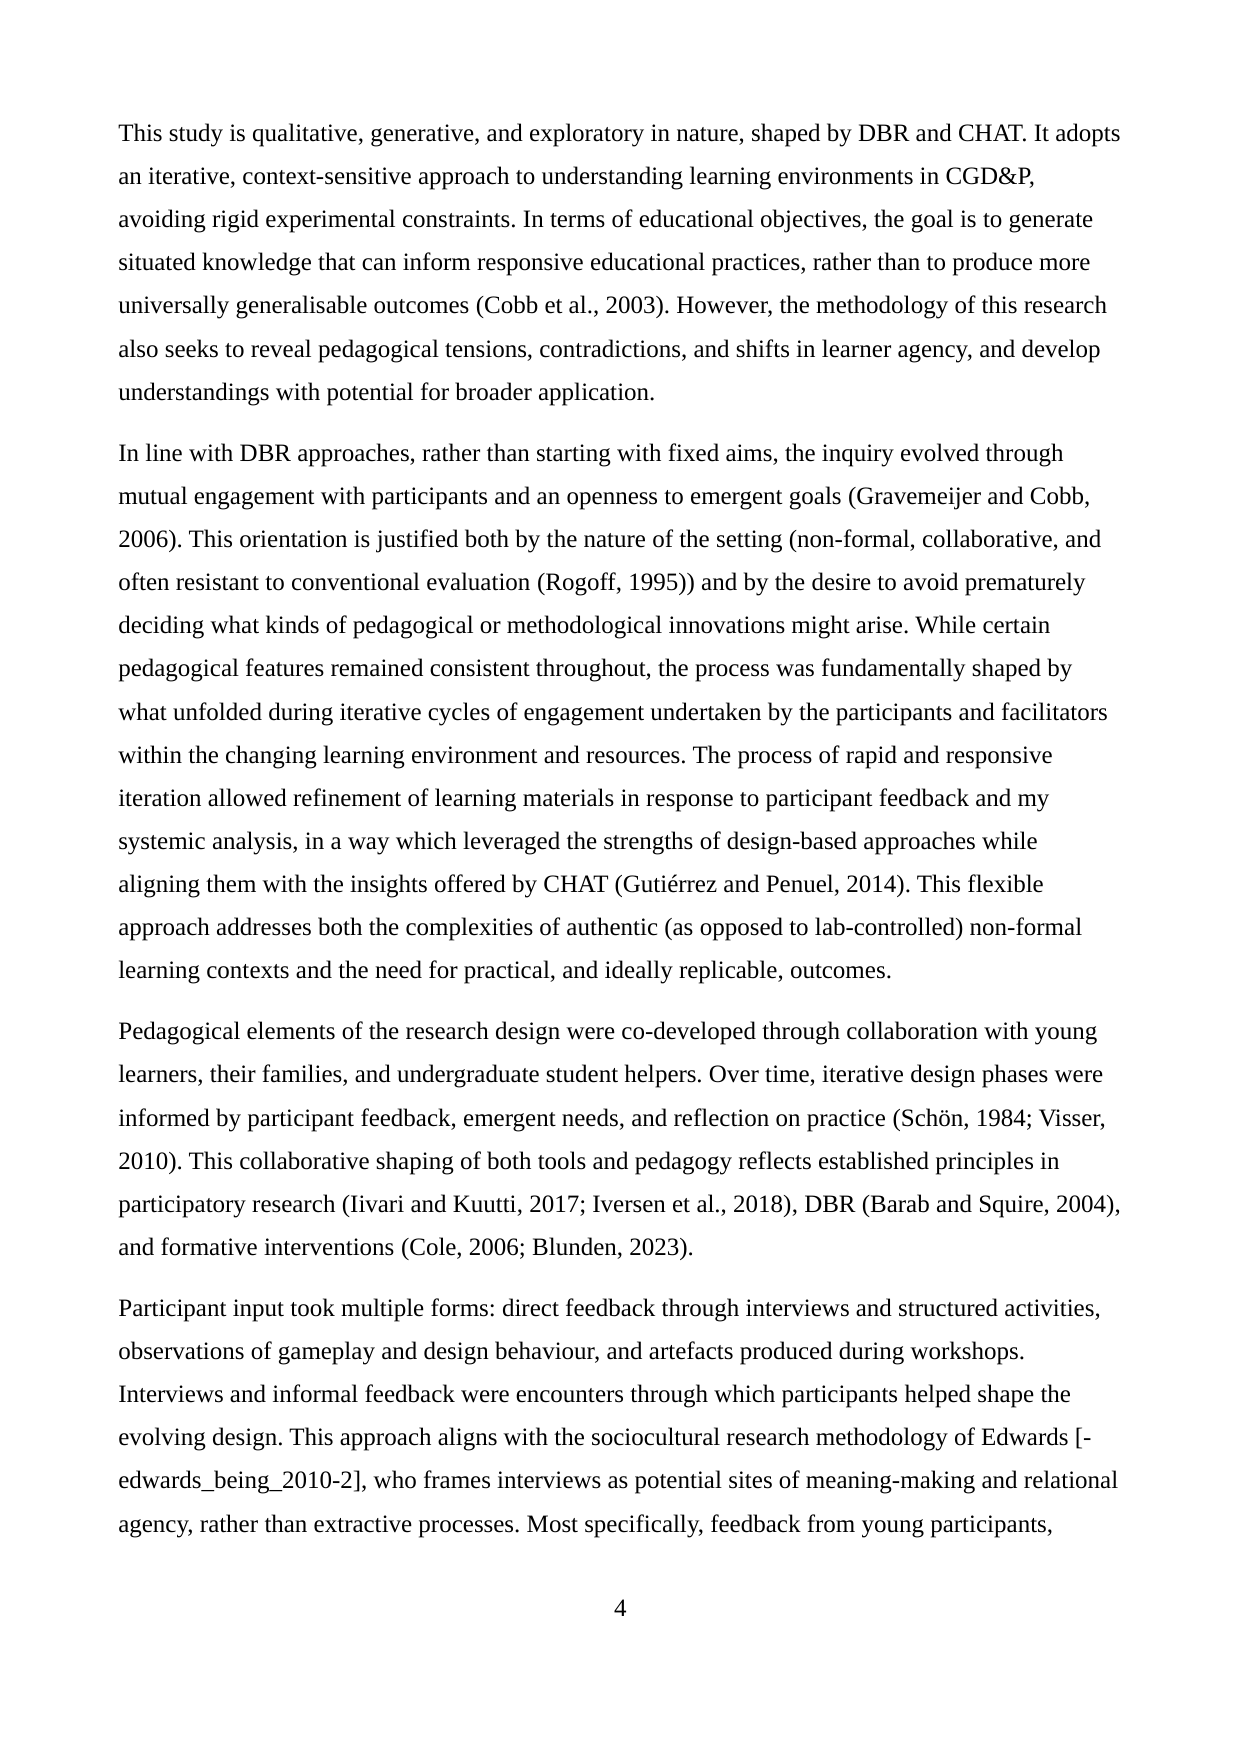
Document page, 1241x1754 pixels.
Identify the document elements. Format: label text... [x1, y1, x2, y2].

text This study is qualitative, generative, and exploratory in nature, shaped by DBR and CHAT. It adopts an iterative, context-sensitive approach to understanding learning environments in CGD&P, avoiding rigid experimental constraints. In terms of educational objectives, the goal is to generate situated knowledge that can inform responsive educational practices, rather than to produce more universally generalisable outcomes (Cobb et al., 2003). However, the methodology of this research also seeks to reveal pedagogical tensions, contradictions, and shifts in learner agency, and develop understandings with potential for broader application. [118, 118, 1122, 406]
text In line with DBR approaches, rather than starting with fixed aims, the inquiry evolved through mutual engagement with participants and an openness to emergent goals (Gravemeijer and Cobb, 2006). This orientation is justified both by the nature of the setting (non-formal, collaborative, and often resistant to conventional evaluation (Rogoff, 1995)) and by the desire to avoid prematurely deciding what kinds of pedagogical or methodological innovations might arise. While certain pedagogical features remained consistent throughout, the process was fundamentally shaped by what unfolded during iterative cycles of engagement undertaken by the participants and facilitators within the changing learning environment and resources. The process of rapid and responsive iteration allowed refinement of learning materials in response to participant feedback and my systemic analysis, in a way which leveraged the strengths of design-based approaches while aligning them with the insights offered by CHAT (Gutiérrez and Penuel, 2014). This flexible approach addresses both the complexities of authentic (as opposed to lab-controlled) non-formal learning contexts and the need for practical, and ideally replicable, outcomes. [118, 438, 1122, 984]
text Participant input took multiple forms: direct feedback through interviews and structured activities, observations of gameplay and design behaviour, and artefacts produced during workshops. Interviews and informal feedback were encounters through which participants helped shape the evolving design. This approach aligns with the sociocultural research methodology of Edwards [-edwards_being_2010-2], who frames interviews as potential sites of meaning-making and relational agency, rather than extractive processes. Most specifically, feedback from young participants, [118, 1293, 1122, 1537]
text Pedagogical elements of the research design were co-developed through collaboration with young learners, their families, and undergraduate student helpers. Over time, iterative design phases were informed by participant feedback, emergent needs, and reflection on practice (Schön, 1984; Visser, 2010). This collaborative shaping of both tools and pedagogy reflects established principles in participatory research (Iivari and Kuutti, 2017; Iversen et al., 2018), DBR (Barab and Squire, 2004), and formative interventions (Cole, 2006; Blunden, 2023). [118, 1016, 1122, 1261]
